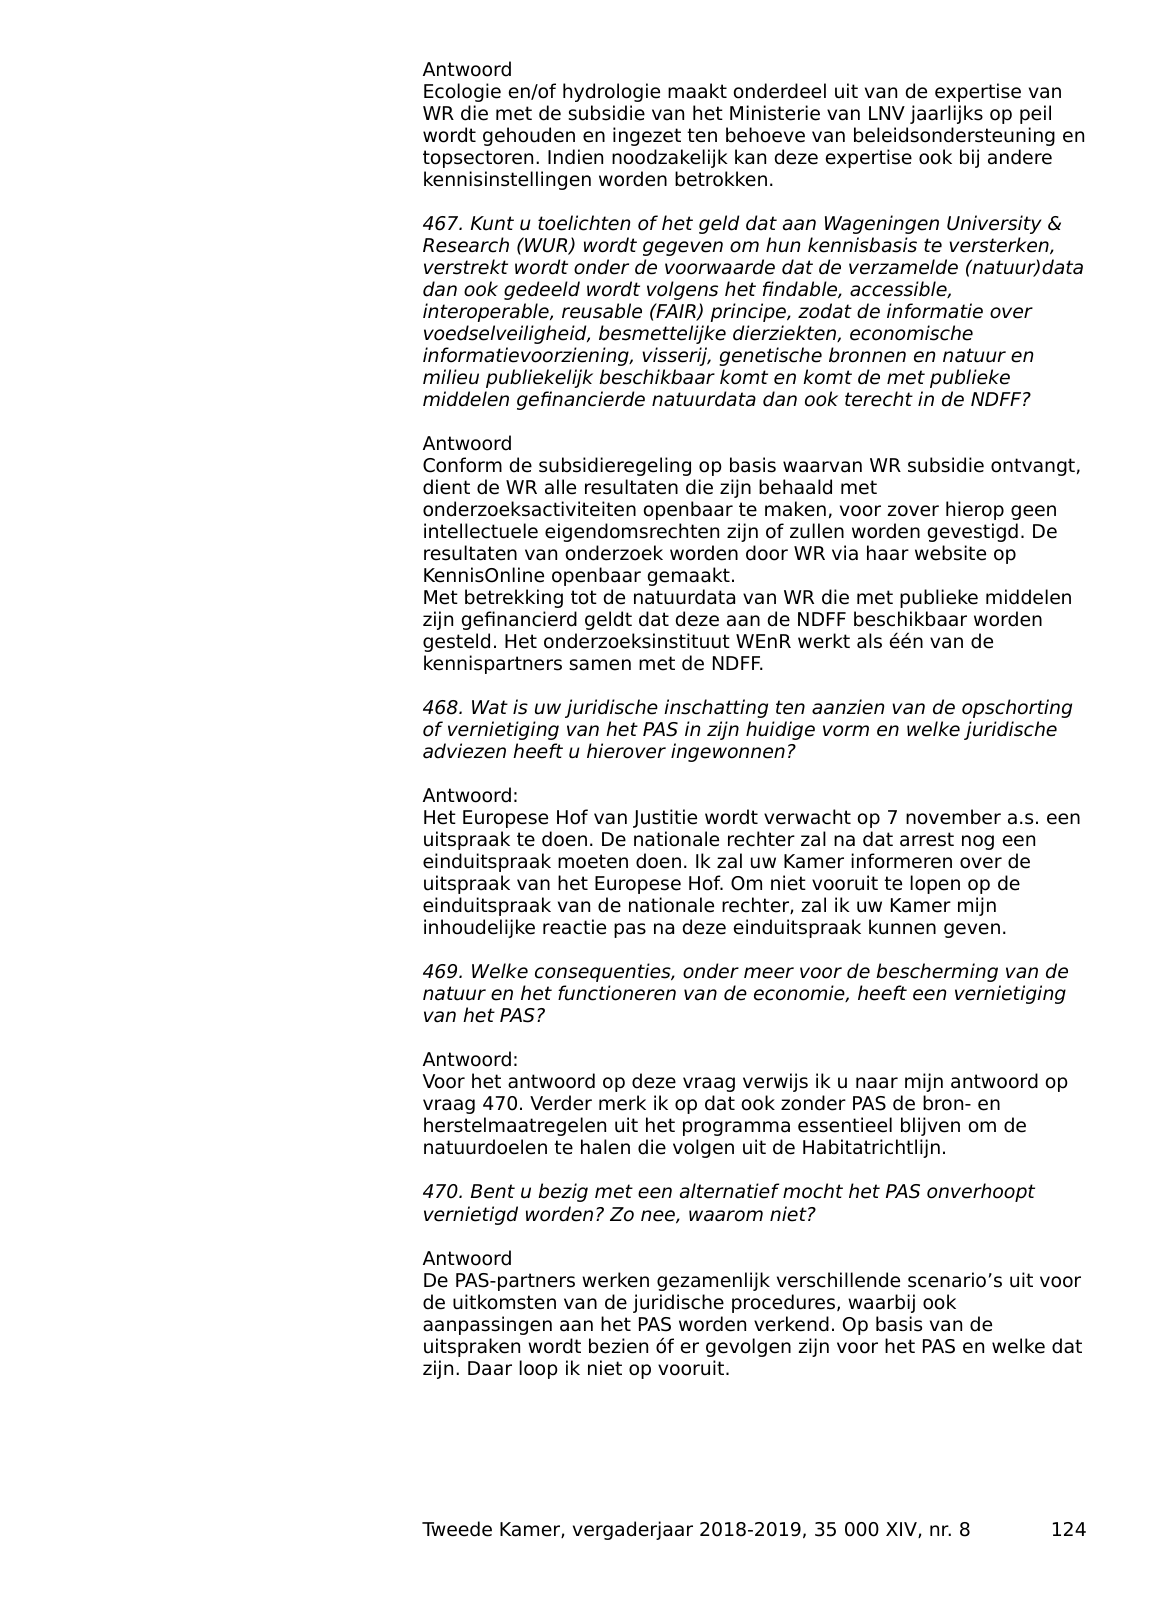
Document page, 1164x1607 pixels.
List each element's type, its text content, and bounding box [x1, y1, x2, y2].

text Antwoord: [422, 1049, 1087, 1071]
text Met betrekking tot de natuurdata van WR die met publieke middelen zijn gefinancierd geldt dat deze aan de NDFF beschikbaar worden gesteld. Het onderzoeksinstituut WEnR werkt als één van de kennispartners samen met de NDFF. [422, 587, 1087, 675]
text Antwoord [422, 59, 1087, 81]
text Antwoord [422, 433, 1087, 455]
text 470. Bent u bezig met een alternatief mocht het PAS onverhoopt vernietigd worden? Zo nee, waarom niet? [422, 1181, 1087, 1225]
text Ecologie en/of hydrologie maakt onderdeel uit van de expertise van WR die met de subsidie van het Ministerie van LNV jaarlijks op peil wordt gehouden en ingezet ten behoeve van beleidsondersteuning en topsectoren. Indien noodzakelijk kan deze expertise ook bij andere kennisinstellingen worden betrokken. [422, 81, 1087, 191]
text Conform de subsidieregeling op basis waarvan WR subsidie ontvangt, dient de WR alle resultaten die zijn behaald met onderzoeksactiviteiten openbaar te maken, voor zover hierop geen intellectuele eigendomsrechten zijn of zullen worden gevestigd. De resultaten van onderzoek worden door WR via haar website op KennisOnline openbaar gemaakt. [422, 455, 1087, 587]
text Antwoord [422, 1248, 1087, 1269]
text Voor het antwoord op deze vraag verwijs ik u naar mijn antwoord op vraag 470. Verder merk ik op dat ook zonder PAS de bron- en herstelmaatregelen uit het programma essentieel blijven om de natuurdoelen te halen die volgen uit de Habitatrichtlijn. [422, 1071, 1087, 1159]
text Het Europese Hof van Justitie wordt verwacht op 7 november a.s. een uitspraak te doen. De nationale rechter zal na dat arrest nog een einduitspraak moeten doen. Ik zal uw Kamer informeren over de uitspraak van het Europese Hof. Om niet vooruit te lopen op de einduitspraak van de nationale rechter, zal ik uw Kamer mijn inhoudelijke reactie pas na deze einduitspraak kunnen geven. [422, 807, 1087, 939]
text 468. Wat is uw juridische inschatting ten aanzien van de opschorting of vernietiging van het PAS in zijn huidige vorm en welke juridische adviezen heeft u hierover ingewonnen? [422, 697, 1087, 763]
text 467. Kunt u toelichten of het geld dat aan Wageningen University & Research (WUR) wordt gegeven om hun kennisbasis te versterken, verstrekt wordt onder de voorwaarde dat de verzamelde (natuur)data dan ook gedeeld wordt volgens het findable, accessible, interoperable, reusable (FAIR) principe, zodat de informatie over voedselveiligheid, besmettelijke dierziekten, economische informatievoorziening, visserij, genetische bronnen en natuur en milieu publiekelijk beschikbaar komt en komt de met publieke middelen gefinancierde natuurdata dan ook terecht in de NDFF? [422, 213, 1087, 411]
text Antwoord: [422, 785, 1087, 807]
text De PAS-partners werken gezamenlijk verschillende scenario’s uit voor de uitkomsten van de juridische procedures, waarbij ook aanpassingen aan het PAS worden verkend. Op basis van de uitspraken wordt bezien óf er gevolgen zijn voor het PAS en welke dat zijn. Daar loop ik niet op vooruit. [422, 1269, 1087, 1379]
text 469. Welke consequenties, onder meer voor de bescherming van de natuur en het functioneren van de economie, heeft een vernietiging van het PAS? [422, 961, 1087, 1027]
